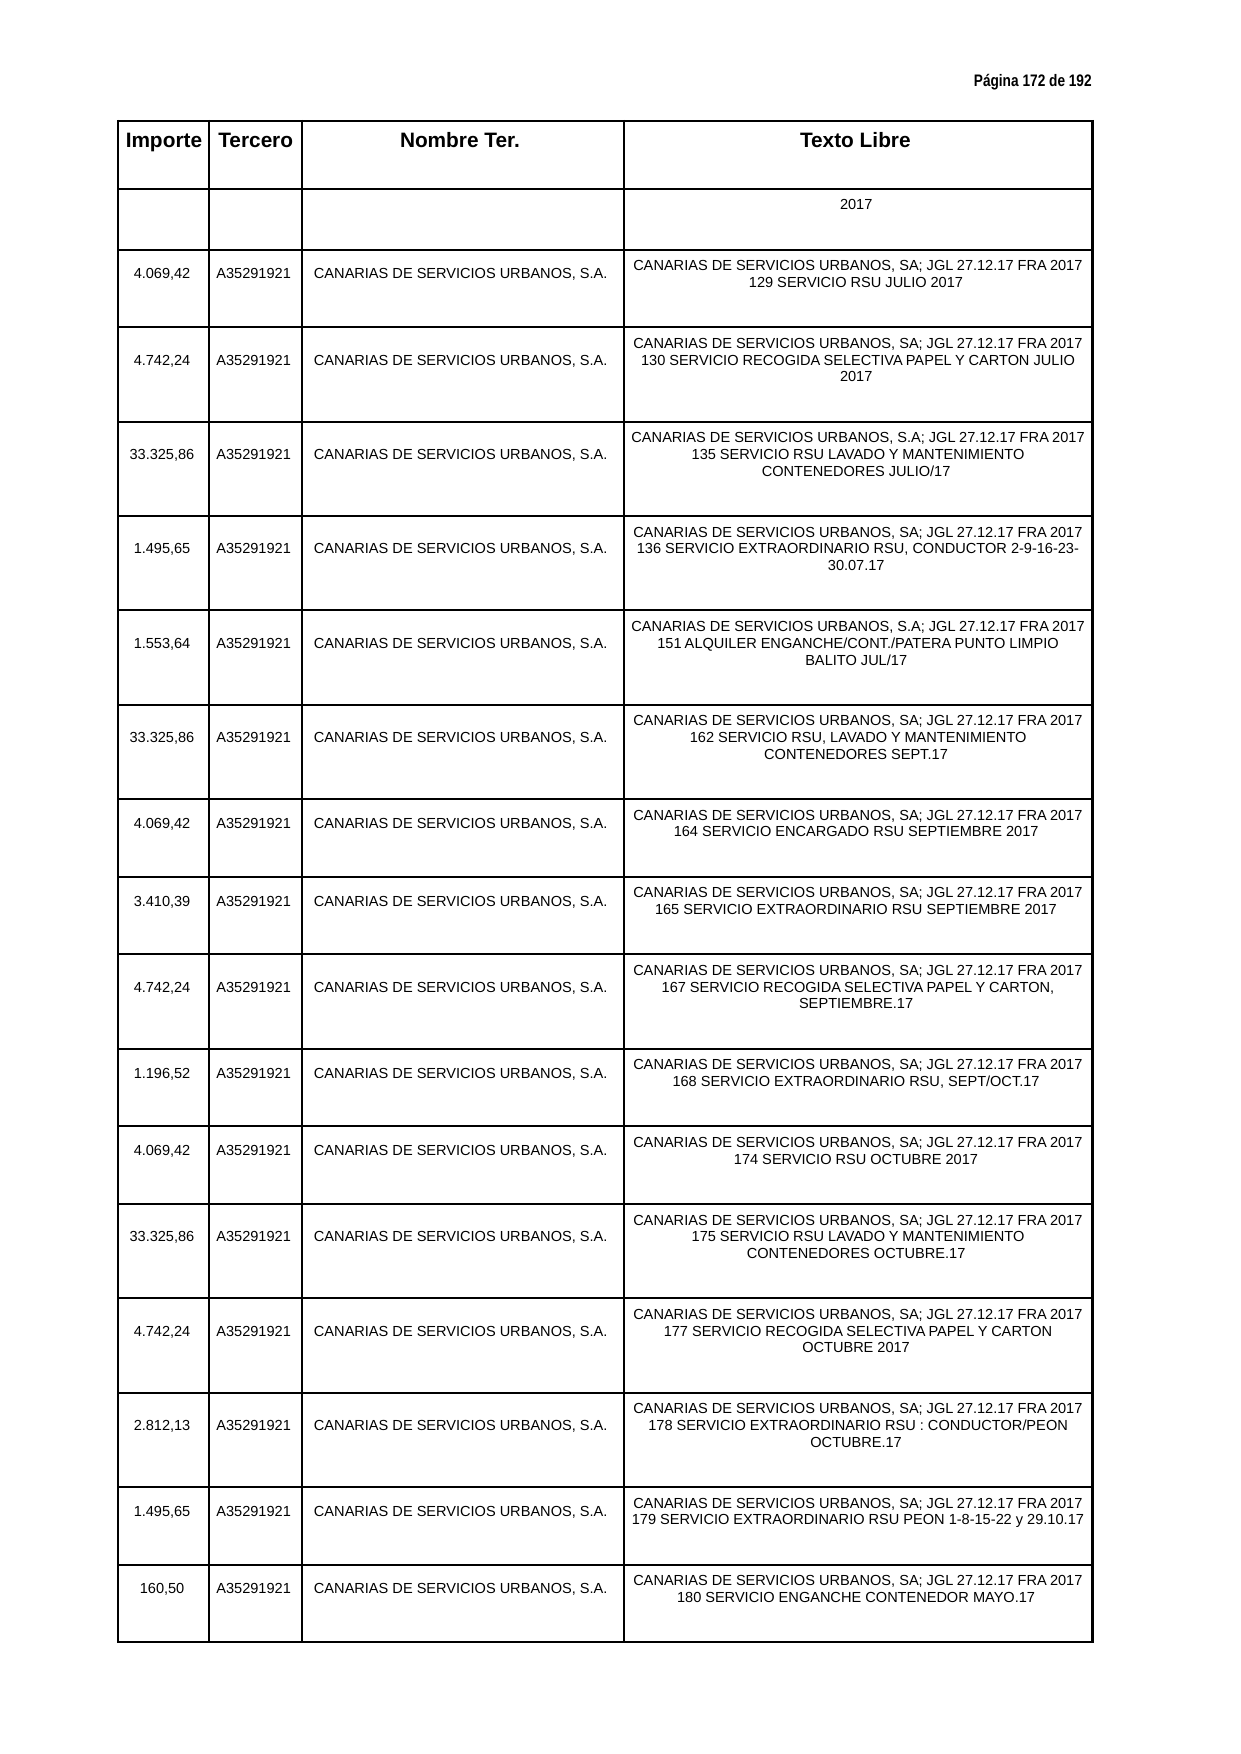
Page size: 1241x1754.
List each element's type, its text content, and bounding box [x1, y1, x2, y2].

table_cell [303, 190, 623, 248]
table_cell CANARIAS DE SERVICIOS URBANOS, S.A. [303, 800, 623, 876]
table_cell CANARIAS DE SERVICIOS URBANOS, S.A. [303, 611, 623, 704]
table_cell CANARIAS DE SERVICIOS URBANOS, SA; JGL 27.12.17 FRA 2017 165 SERVICIO EXTRAORDINARIO RSU SEPTIEMBRE 2017 [625, 878, 1091, 953]
table_cell 4.742,24 [119, 1299, 208, 1392]
table_cell CANARIAS DE SERVICIOS URBANOS, S.A. [303, 328, 623, 421]
table_cell CANARIAS DE SERVICIOS URBANOS, S.A. [303, 1205, 623, 1297]
table_cell CANARIAS DE SERVICIOS URBANOS, SA; JGL 27.12.17 FRA 2017 178 SERVICIO EXTRAORDINARIO RSU : CONDUCTOR/PEON OCTUBRE.17 [625, 1394, 1091, 1486]
table_cell CANARIAS DE SERVICIOS URBANOS, SA; JGL 27.12.17 FRA 2017 180 SERVICIO ENGANCHE CONTENEDOR MAYO.17 [625, 1566, 1091, 1641]
table_cell 4.069,42 [119, 1127, 208, 1203]
table_cell 33.325,86 [119, 1205, 208, 1297]
table_cell CANARIAS DE SERVICIOS URBANOS, S.A. [303, 1394, 623, 1486]
table_cell CANARIAS DE SERVICIOS URBANOS, S.A. [303, 517, 623, 609]
table_header Importe [119, 122, 208, 188]
table_cell 160,50 [119, 1566, 208, 1641]
table_cell A35291921 [210, 706, 301, 798]
table_cell CANARIAS DE SERVICIOS URBANOS, SA; JGL 27.12.17 FRA 2017 167 SERVICIO RECOGIDA SELECTIVA PAPEL Y CARTON, SEPTIEMBRE.17 [625, 955, 1091, 1048]
table_cell CANARIAS DE SERVICIOS URBANOS, SA; JGL 27.12.17 FRA 2017 130 SERVICIO RECOGIDA SELECTIVA PAPEL Y CARTON JULIO 2017 [625, 328, 1091, 421]
table_cell CANARIAS DE SERVICIOS URBANOS, S.A. [303, 1488, 623, 1563]
table_header Tercero [210, 122, 301, 188]
table_cell CANARIAS DE SERVICIOS URBANOS, S.A. [303, 706, 623, 798]
table_cell A35291921 [210, 517, 301, 609]
table_cell A35291921 [210, 800, 301, 876]
table_header Texto Libre [625, 122, 1091, 188]
table_cell A35291921 [210, 1488, 301, 1563]
table_cell CANARIAS DE SERVICIOS URBANOS, SA; JGL 27.12.17 FRA 2017 175 SERVICIO RSU LAVADO Y MANTENIMIENTO CONTENEDORES OCTUBRE.17 [625, 1205, 1091, 1297]
table_cell CANARIAS DE SERVICIOS URBANOS, S.A; JGL 27.12.17 FRA 2017 135 SERVICIO RSU LAVADO Y MANTENIMIENTO CONTENEDORES JULIO/17 [625, 423, 1091, 515]
table_cell A35291921 [210, 328, 301, 421]
table_cell CANARIAS DE SERVICIOS URBANOS, S.A. [303, 1566, 623, 1641]
table_cell A35291921 [210, 955, 301, 1048]
table_cell CANARIAS DE SERVICIOS URBANOS, S.A. [303, 955, 623, 1048]
table_cell CANARIAS DE SERVICIOS URBANOS, SA; JGL 27.12.17 FRA 2017 177 SERVICIO RECOGIDA SELECTIVA PAPEL Y CARTON OCTUBRE 2017 [625, 1299, 1091, 1392]
table_cell A35291921 [210, 1566, 301, 1641]
table_cell A35291921 [210, 251, 301, 326]
table_header Nombre Ter. [303, 122, 623, 188]
table_cell [210, 190, 301, 248]
table_cell 2017 [625, 190, 1091, 248]
table_cell 1.495,65 [119, 1488, 208, 1563]
table_cell CANARIAS DE SERVICIOS URBANOS, SA; JGL 27.12.17 FRA 2017 136 SERVICIO EXTRAORDINARIO RSU, CONDUCTOR 2-9-16-23-30.07.17 [625, 517, 1091, 609]
table_cell CANARIAS DE SERVICIOS URBANOS, S.A. [303, 1050, 623, 1125]
table_cell A35291921 [210, 1205, 301, 1297]
table_cell CANARIAS DE SERVICIOS URBANOS, S.A; JGL 27.12.17 FRA 2017 151 ALQUILER ENGANCHE/CONT./PATERA PUNTO LIMPIO BALITO JUL/17 [625, 611, 1091, 704]
table_cell CANARIAS DE SERVICIOS URBANOS, SA; JGL 27.12.17 FRA 2017 179 SERVICIO EXTRAORDINARIO RSU PEON 1-8-15-22 y 29.10.17 [625, 1488, 1091, 1563]
table_cell [119, 190, 208, 248]
table_cell A35291921 [210, 1299, 301, 1392]
table_cell CANARIAS DE SERVICIOS URBANOS, S.A. [303, 1127, 623, 1203]
table_cell 4.742,24 [119, 328, 208, 421]
table_cell CANARIAS DE SERVICIOS URBANOS, SA; JGL 27.12.17 FRA 2017 168 SERVICIO EXTRAORDINARIO RSU, SEPT/OCT.17 [625, 1050, 1091, 1125]
table_cell 3.410,39 [119, 878, 208, 953]
table_cell CANARIAS DE SERVICIOS URBANOS, S.A. [303, 878, 623, 953]
table_cell CANARIAS DE SERVICIOS URBANOS, SA; JGL 27.12.17 FRA 2017 162 SERVICIO RSU, LAVADO Y MANTENIMIENTO CONTENEDORES SEPT.17 [625, 706, 1091, 798]
table_cell A35291921 [210, 1394, 301, 1486]
table_cell 1.196,52 [119, 1050, 208, 1125]
table_cell CANARIAS DE SERVICIOS URBANOS, SA; JGL 27.12.17 FRA 2017 174 SERVICIO RSU OCTUBRE 2017 [625, 1127, 1091, 1203]
table_cell CANARIAS DE SERVICIOS URBANOS, SA; JGL 27.12.17 FRA 2017 129 SERVICIO RSU JULIO 2017 [625, 251, 1091, 326]
table_cell CANARIAS DE SERVICIOS URBANOS, S.A. [303, 423, 623, 515]
table_cell A35291921 [210, 878, 301, 953]
table_cell 2.812,13 [119, 1394, 208, 1486]
table_cell 4.742,24 [119, 955, 208, 1048]
table_cell 4.069,42 [119, 800, 208, 876]
table_cell A35291921 [210, 423, 301, 515]
table_cell 33.325,86 [119, 423, 208, 515]
table_cell CANARIAS DE SERVICIOS URBANOS, SA; JGL 27.12.17 FRA 2017 164 SERVICIO ENCARGADO RSU SEPTIEMBRE 2017 [625, 800, 1091, 876]
table_cell CANARIAS DE SERVICIOS URBANOS, S.A. [303, 251, 623, 326]
table_cell A35291921 [210, 1050, 301, 1125]
table_cell 1.553,64 [119, 611, 208, 704]
table_cell 1.495,65 [119, 517, 208, 609]
table_cell A35291921 [210, 1127, 301, 1203]
table_cell 33.325,86 [119, 706, 208, 798]
table_cell 4.069,42 [119, 251, 208, 326]
table_cell CANARIAS DE SERVICIOS URBANOS, S.A. [303, 1299, 623, 1392]
table_cell A35291921 [210, 611, 301, 704]
